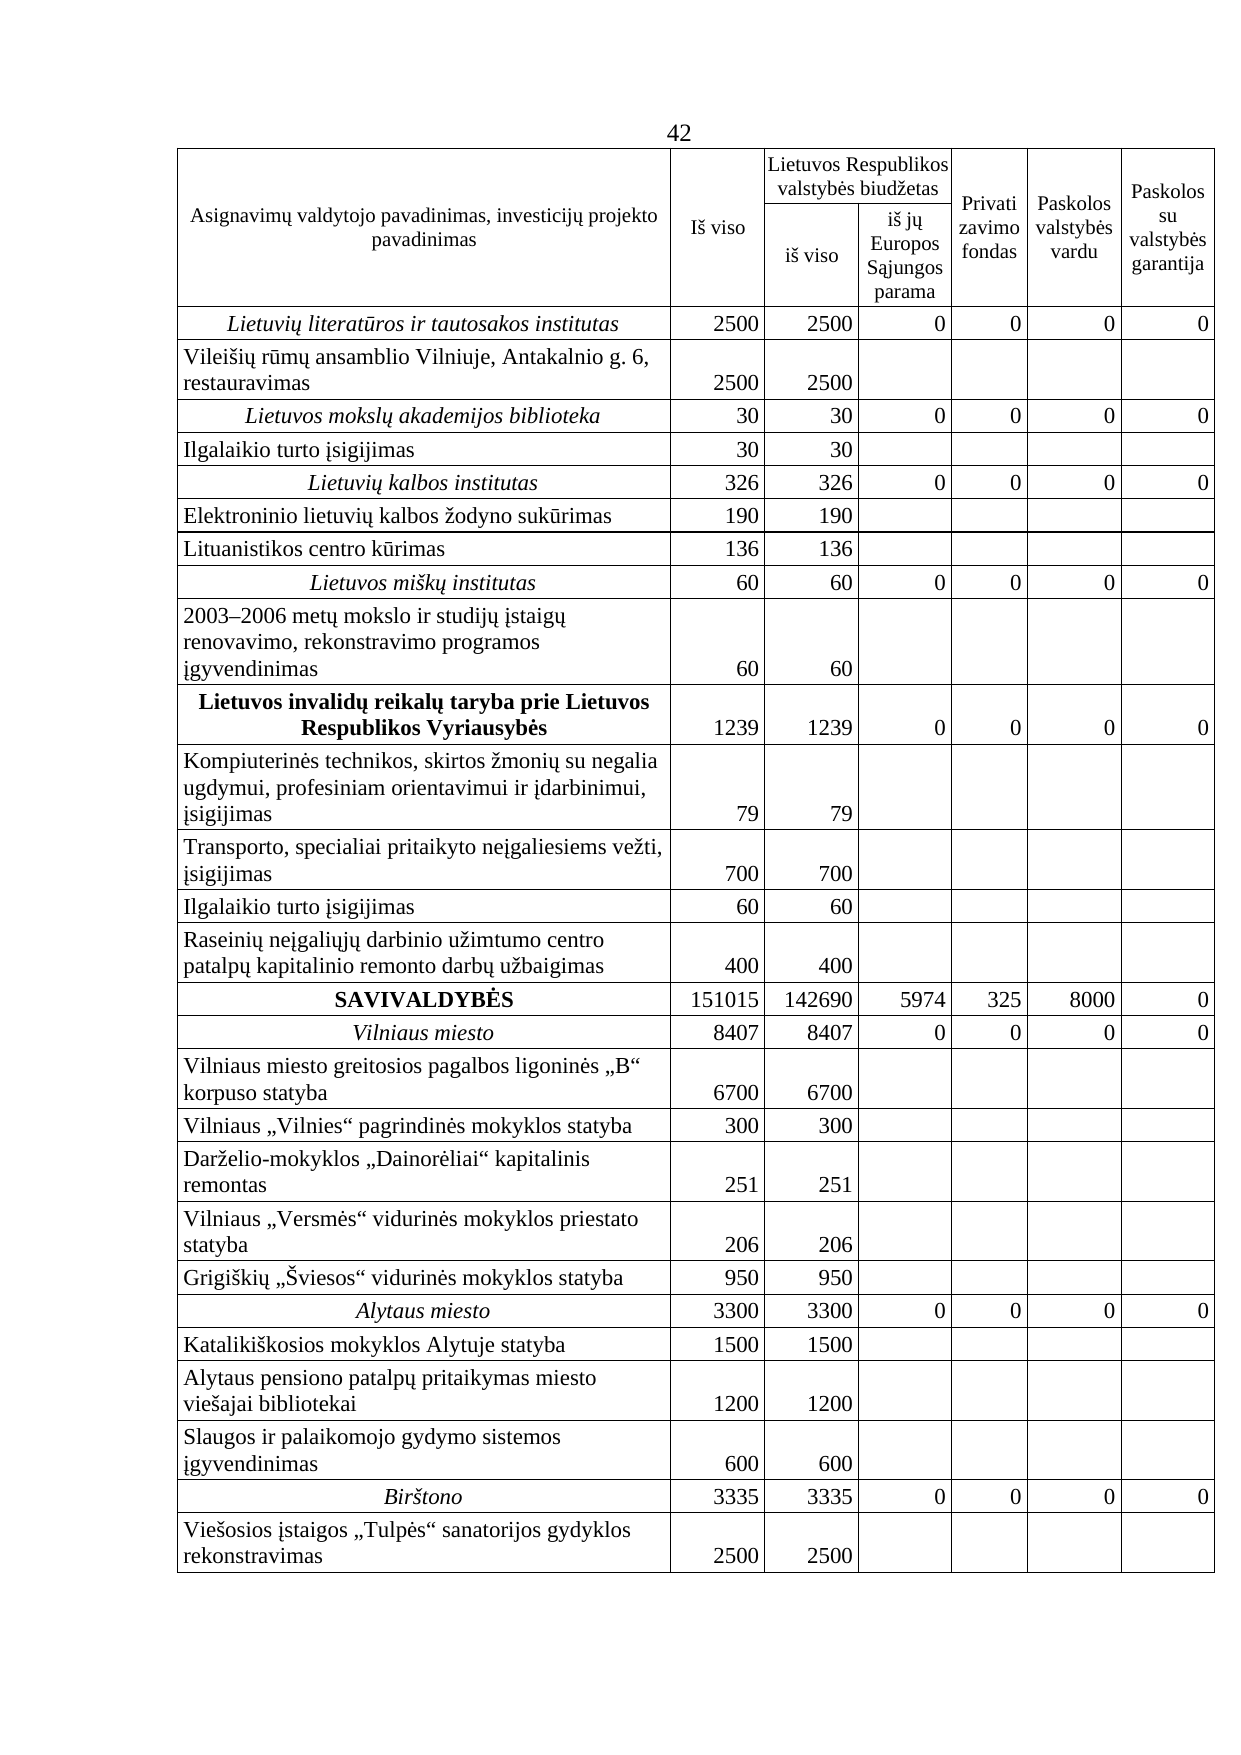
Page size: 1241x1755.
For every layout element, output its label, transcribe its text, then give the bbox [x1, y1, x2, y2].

table_cell [1122, 1109, 1214, 1141]
table_cell [952, 890, 1027, 922]
table_cell 3335 [765, 1480, 858, 1512]
table_cell [1028, 1513, 1121, 1572]
table_cell 600 [765, 1421, 858, 1479]
table_cell [859, 1202, 951, 1260]
table_cell [1122, 1142, 1214, 1201]
table_cell Lietuvos invalidų reikalų taryba prie Lietuvos Respublikos Vyriausybės [178, 685, 670, 743]
table_cell 2500 [765, 1513, 858, 1572]
table_cell 3335 [671, 1480, 764, 1512]
table_cell 251 [671, 1142, 764, 1201]
table_cell [1122, 433, 1214, 465]
table_cell 30 [671, 433, 764, 465]
table_cell [859, 1142, 951, 1201]
table_cell 5974 [859, 983, 951, 1015]
table_cell [1122, 1328, 1214, 1360]
table_cell [952, 340, 1027, 398]
table_cell 60 [765, 566, 858, 598]
table_cell [859, 1049, 951, 1108]
table_cell [1028, 830, 1121, 889]
table_cell 206 [671, 1202, 764, 1260]
table_cell 0 [1028, 307, 1121, 339]
table_cell 1239 [765, 685, 858, 743]
table_cell [859, 499, 951, 531]
table_cell 60 [765, 599, 858, 684]
table_header Paskolos valstybės vardu [1028, 149, 1121, 306]
table_cell Vilniaus „Versmės“ vidurinės mokyklos priestato statyba [178, 1202, 670, 1260]
table_cell 0 [1028, 400, 1121, 432]
table_cell 0 [859, 307, 951, 339]
table_cell Vilniaus miesto greitosios pagalbos ligoninės „B“ korpuso statyba [178, 1049, 670, 1108]
table_cell [1122, 1513, 1214, 1572]
table_cell [1122, 533, 1214, 565]
table_cell Birštono [178, 1480, 670, 1512]
table_cell [859, 1261, 951, 1293]
table_cell 0 [1122, 1016, 1214, 1048]
table_cell 2500 [765, 307, 858, 339]
table_cell [859, 745, 951, 829]
table_header Lietuvos Respublikos valstybės biudžetas [765, 149, 951, 203]
table_cell Vilniaus miesto [178, 1016, 670, 1048]
table_cell [1122, 1049, 1214, 1108]
table_cell SAVIVALDYBĖS [178, 983, 670, 1015]
table_cell 0 [1122, 466, 1214, 498]
table_cell 8407 [765, 1016, 858, 1048]
table_cell iš jų Europos Sąjungos parama [859, 204, 951, 306]
table_cell 400 [671, 923, 764, 982]
table_cell 0 [1028, 1295, 1121, 1327]
table_cell 30 [671, 400, 764, 432]
table_cell 0 [859, 1295, 951, 1327]
table_cell [952, 1049, 1027, 1108]
table_cell [859, 1328, 951, 1360]
table_cell 0 [952, 1480, 1027, 1512]
table_cell [1028, 745, 1121, 829]
table_cell [952, 1202, 1027, 1260]
table_cell [952, 1109, 1027, 1141]
table_cell [952, 433, 1027, 465]
table_cell 0 [952, 566, 1027, 598]
table_cell Elektroninio lietuvių kalbos žodyno sukūrimas [178, 499, 670, 531]
table_cell Transporto, specialiai pritaikyto neįgaliesiems vežti, įsigijimas [178, 830, 670, 889]
table_cell 0 [952, 400, 1027, 432]
table_cell 0 [1122, 307, 1214, 339]
table_cell [1028, 923, 1121, 982]
table_header Paskolos su valstybės garantija [1122, 149, 1214, 306]
table_cell [952, 830, 1027, 889]
table_cell 6700 [671, 1049, 764, 1108]
table_cell [859, 340, 951, 398]
table_cell [1122, 499, 1214, 531]
table_cell [1122, 1261, 1214, 1293]
table_cell [1028, 340, 1121, 398]
table_cell 325 [952, 983, 1027, 1015]
table_cell 60 [671, 599, 764, 684]
table_cell 60 [671, 566, 764, 598]
table_cell Ilgalaikio turto įsigijimas [178, 433, 670, 465]
table_cell 142690 [765, 983, 858, 1015]
table_cell Viešosios įstaigos „Tulpės“ sanatorijos gydyklos rekonstravimas [178, 1513, 670, 1572]
table_cell 30 [765, 433, 858, 465]
table_cell 1200 [765, 1361, 858, 1419]
table_cell 1200 [671, 1361, 764, 1419]
table_cell [952, 1513, 1027, 1572]
table_header Privatizavimo fondas [952, 149, 1027, 306]
table_header Asignavimų valdytojo pavadinimas, investicijų projekto pavadinimas [178, 149, 670, 306]
table_cell Grigiškių „Šviesos“ vidurinės mokyklos statyba [178, 1261, 670, 1293]
table_cell [1122, 599, 1214, 684]
table_cell 2500 [671, 307, 764, 339]
table_cell [1028, 433, 1121, 465]
table_cell 0 [952, 466, 1027, 498]
table_cell [1028, 1202, 1121, 1260]
table_cell 0 [859, 466, 951, 498]
table_cell 600 [671, 1421, 764, 1479]
table_cell Lietuvių kalbos institutas [178, 466, 670, 498]
table_cell [1122, 830, 1214, 889]
table_cell Lietuvos mokslų akademijos biblioteka [178, 400, 670, 432]
table_cell [859, 890, 951, 922]
table_cell [1122, 1361, 1214, 1419]
table_cell 950 [671, 1261, 764, 1293]
table_cell [1028, 890, 1121, 922]
table_cell 2500 [765, 340, 858, 398]
table_cell 79 [765, 745, 858, 829]
table_cell 0 [859, 1480, 951, 1512]
table_cell [859, 923, 951, 982]
table_cell [859, 433, 951, 465]
table_cell [1028, 1142, 1121, 1201]
table_cell 0 [859, 400, 951, 432]
table_cell [1028, 1328, 1121, 1360]
table_cell 79 [671, 745, 764, 829]
table_cell 300 [671, 1109, 764, 1141]
table_cell 30 [765, 400, 858, 432]
table_cell 2003–2006 metų mokslo ir studijų įstaigų renovavimo, rekonstravimo programos įgyvendinimas [178, 599, 670, 684]
table_cell Slaugos ir palaikomojo gydymo sistemos įgyvendinimas [178, 1421, 670, 1479]
table_cell [952, 1361, 1027, 1419]
table_cell Raseinių neįgaliųjų darbinio užimtumo centro patalpų kapitalinio remonto darbų užbaigimas [178, 923, 670, 982]
table_cell Darželio-mokyklos „Dainorėliai“ kapitalinis remontas [178, 1142, 670, 1201]
table_cell 0 [1028, 1016, 1121, 1048]
table_cell [859, 1109, 951, 1141]
table_cell [1122, 340, 1214, 398]
table_cell 0 [952, 307, 1027, 339]
table_cell 8407 [671, 1016, 764, 1048]
table_cell [1028, 1109, 1121, 1141]
table_cell [952, 499, 1027, 531]
table_cell 0 [1028, 466, 1121, 498]
table_cell 0 [1122, 566, 1214, 598]
table_cell 206 [765, 1202, 858, 1260]
table_cell [952, 923, 1027, 982]
table_cell [952, 1421, 1027, 1479]
table_cell 0 [1122, 685, 1214, 743]
table_cell 6700 [765, 1049, 858, 1108]
table_cell [1122, 923, 1214, 982]
table_cell 190 [765, 499, 858, 531]
table_cell Vilniaus „Vilnies“ pagrindinės mokyklos statyba [178, 1109, 670, 1141]
table_cell 300 [765, 1109, 858, 1141]
table_header Iš viso [671, 149, 764, 306]
table_cell [1122, 890, 1214, 922]
table_cell [1122, 1202, 1214, 1260]
table_cell 151015 [671, 983, 764, 1015]
table_cell 2500 [671, 1513, 764, 1572]
table_cell 0 [1122, 400, 1214, 432]
table_cell [1028, 1049, 1121, 1108]
table_cell 0 [1122, 1295, 1214, 1327]
table_cell [1028, 1361, 1121, 1419]
table_cell 0 [952, 1295, 1027, 1327]
table_cell 700 [671, 830, 764, 889]
table_cell [1028, 499, 1121, 531]
table_cell 3300 [671, 1295, 764, 1327]
table_cell Ilgalaikio turto įsigijimas [178, 890, 670, 922]
table_cell 0 [859, 566, 951, 598]
table_cell 0 [1028, 685, 1121, 743]
table_cell 0 [859, 1016, 951, 1048]
table_cell Lietuvos miškų institutas [178, 566, 670, 598]
table_cell Lietuvių literatūros ir tautosakos institutas [178, 307, 670, 339]
table_cell [1028, 599, 1121, 684]
table_cell [859, 599, 951, 684]
table_cell 0 [1028, 1480, 1121, 1512]
table_cell [859, 533, 951, 565]
table_cell 1500 [671, 1328, 764, 1360]
table_cell [859, 1421, 951, 1479]
table_cell 136 [671, 533, 764, 565]
table_cell Vileišių rūmų ansamblio Vilniuje, Antakalnio g. 6, restauravimas [178, 340, 670, 398]
table_cell [952, 599, 1027, 684]
table_cell 251 [765, 1142, 858, 1201]
table_cell [859, 830, 951, 889]
table_cell 400 [765, 923, 858, 982]
table_cell 326 [765, 466, 858, 498]
table_cell [952, 1142, 1027, 1201]
table_cell [859, 1361, 951, 1419]
table_cell 0 [1122, 1480, 1214, 1512]
table_cell [1028, 533, 1121, 565]
table_cell 136 [765, 533, 858, 565]
table_cell [952, 1261, 1027, 1293]
table_cell [952, 533, 1027, 565]
table_cell Katalikiškosios mokyklos Alytuje statyba [178, 1328, 670, 1360]
table_cell [1122, 745, 1214, 829]
table_cell Lituanistikos centro kūrimas [178, 533, 670, 565]
table_cell Kompiuterinės technikos, skirtos žmonių su negalia ugdymui, profesiniam orientavimui ir įdarbinimui, įsigijimas [178, 745, 670, 829]
table_cell 60 [765, 890, 858, 922]
table_cell [1122, 1421, 1214, 1479]
table_cell 190 [671, 499, 764, 531]
table_cell 1500 [765, 1328, 858, 1360]
table_cell [952, 745, 1027, 829]
table_cell Alytaus miesto [178, 1295, 670, 1327]
table_cell 700 [765, 830, 858, 889]
table_cell [952, 1328, 1027, 1360]
table_cell 1239 [671, 685, 764, 743]
table_cell 326 [671, 466, 764, 498]
table_cell 0 [1122, 983, 1214, 1015]
table_cell 8000 [1028, 983, 1121, 1015]
table_cell iš viso [765, 204, 858, 306]
table_cell 2500 [671, 340, 764, 398]
table_cell 0 [859, 685, 951, 743]
table_cell 3300 [765, 1295, 858, 1327]
table_cell 950 [765, 1261, 858, 1293]
table_cell 0 [952, 1016, 1027, 1048]
table_cell [1028, 1421, 1121, 1479]
table_cell 60 [671, 890, 764, 922]
table_cell [1028, 1261, 1121, 1293]
table_cell 0 [952, 685, 1027, 743]
table_cell 0 [1028, 566, 1121, 598]
table_cell Alytaus pensiono patalpų pritaikymas miesto viešajai bibliotekai [178, 1361, 670, 1419]
table_cell [859, 1513, 951, 1572]
